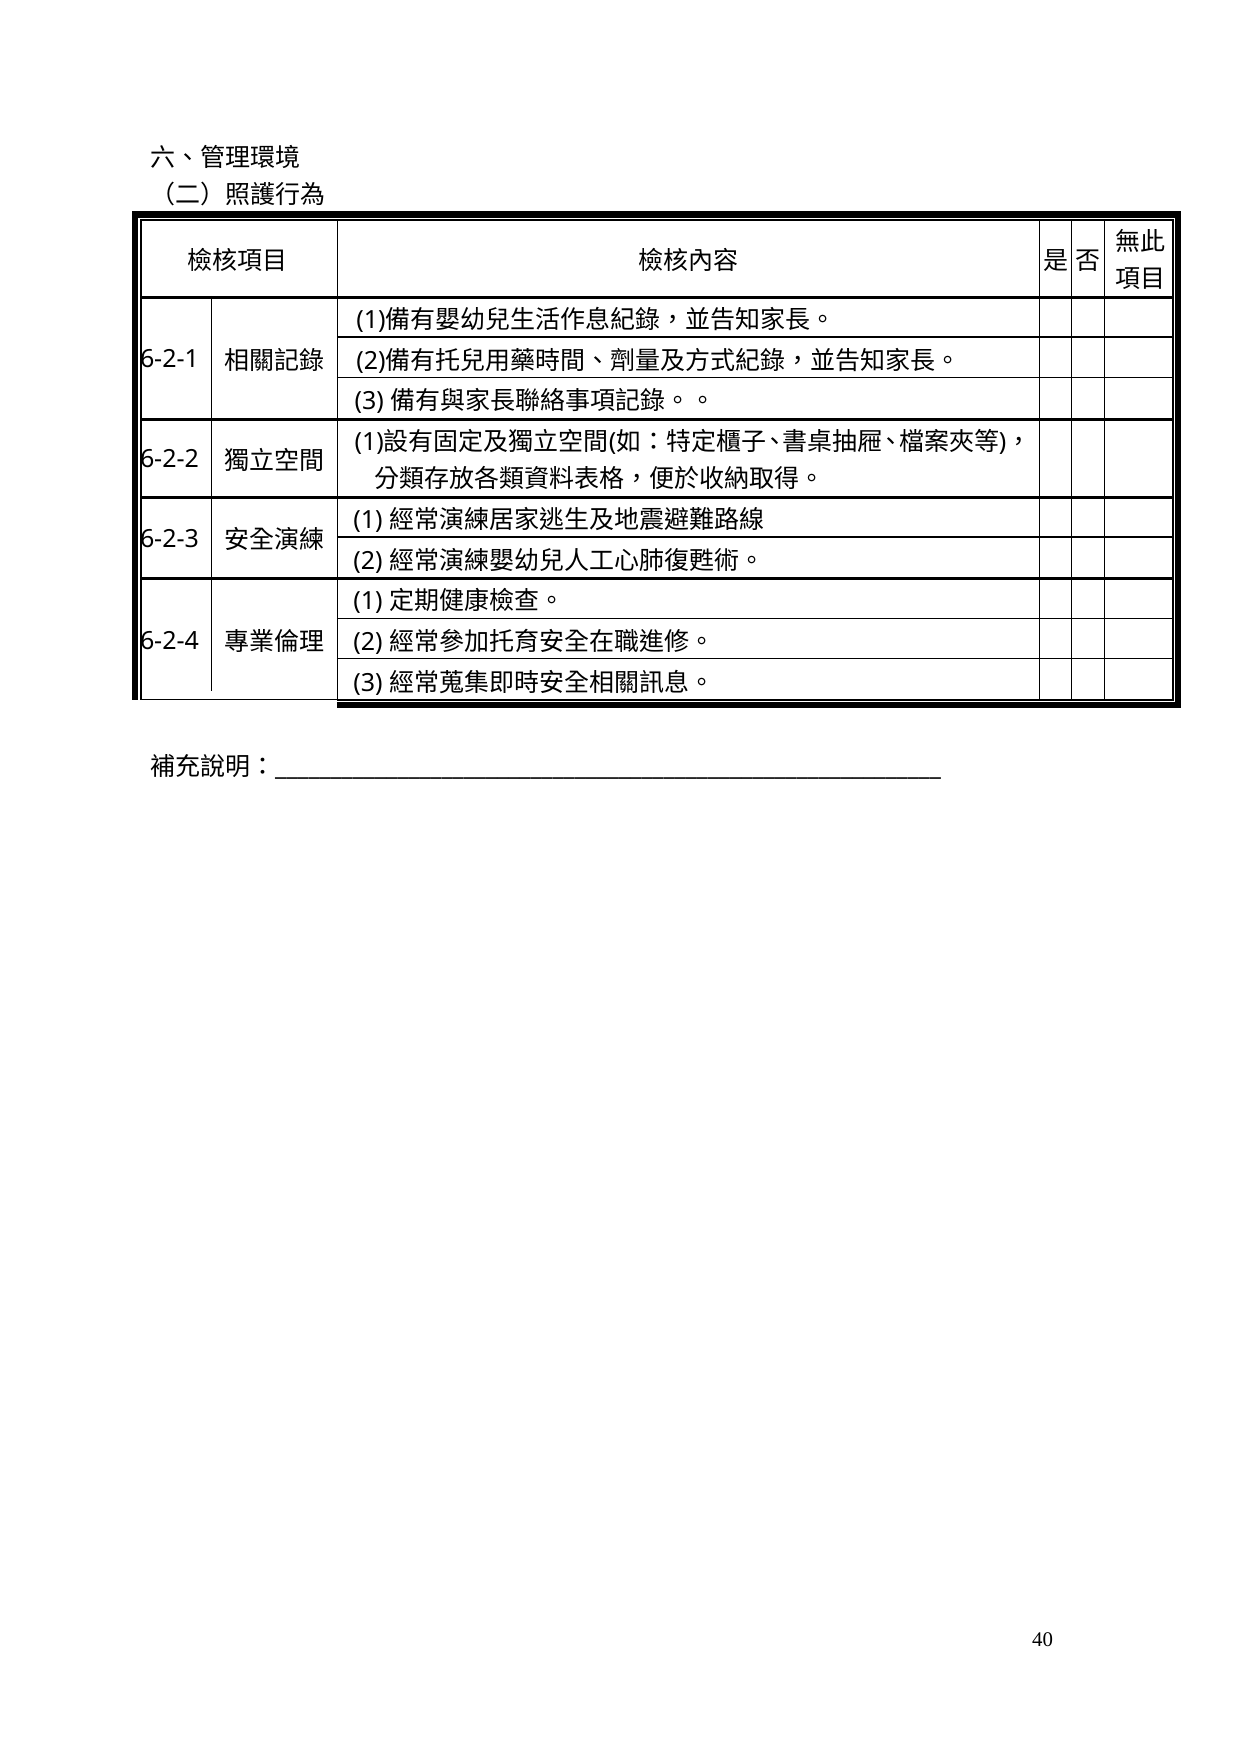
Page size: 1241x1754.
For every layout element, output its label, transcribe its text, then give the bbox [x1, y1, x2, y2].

table_cell (2) 經常演練嬰幼兒人工心肺復甦術。 [338, 538, 1039, 577]
table_cell [1072, 659, 1104, 699]
table_header 否 [1072, 221, 1104, 296]
table_cell 6-2-1 [142, 299, 211, 418]
text 補充說明：____________________________________________________________ [150, 746, 1053, 783]
table_cell [1072, 580, 1104, 618]
table_cell [1105, 538, 1172, 577]
table_cell 專業倫理 [212, 580, 337, 699]
table_cell [1072, 538, 1104, 577]
table_cell 相關記錄 [212, 299, 337, 418]
table_header 檢核項目 [142, 221, 337, 296]
text （二）照護行為 [150, 174, 1053, 211]
table_cell [1105, 659, 1172, 699]
table_cell [1072, 619, 1104, 658]
table_cell 6-2-2 [142, 421, 211, 496]
table_cell [1040, 299, 1071, 336]
table_cell [1105, 619, 1172, 658]
table_header 無此 項目 [1105, 221, 1172, 296]
table_cell (3) 備有與家長聯絡事項記錄。。 [338, 378, 1039, 418]
table_cell [1072, 499, 1104, 536]
table_cell [1072, 299, 1104, 336]
table_cell 6-2-4 [142, 580, 212, 699]
table_cell [1040, 619, 1071, 658]
table_cell (1) 定期健康檢查。 [338, 580, 1039, 618]
table_cell (3) 經常蒐集即時安全相關訊息。 [338, 659, 1039, 699]
table_cell (2)備有托兒用藥時間、劑量及方式紀錄，並告知家長。 [338, 338, 1039, 377]
table_header 檢核內容 [338, 221, 1039, 296]
table_cell (1)備有嬰幼兒生活作息紀錄，並告知家長。 [338, 299, 1039, 336]
table_cell [1072, 338, 1104, 377]
table_cell [1040, 499, 1071, 536]
table_cell [1072, 378, 1104, 418]
table_cell [1105, 378, 1172, 418]
table_cell [1040, 538, 1071, 577]
table_cell [1040, 338, 1071, 377]
table_cell 6-2-3 [142, 499, 211, 577]
table_cell [1105, 580, 1172, 618]
table_cell [1040, 659, 1071, 699]
table_cell [1105, 499, 1172, 536]
table_cell [1040, 580, 1071, 618]
table_cell (1) 經常演練居家逃生及地震避難路線 [338, 499, 1039, 536]
table_cell [1105, 421, 1172, 496]
table_cell [1072, 421, 1104, 496]
table_cell 獨立空間 [212, 421, 337, 496]
table_cell [1040, 378, 1071, 418]
table_cell [1105, 338, 1172, 377]
table_cell [1040, 421, 1071, 496]
table_cell 安全演練 [212, 499, 337, 577]
table_header 是 [1040, 221, 1071, 296]
table_cell [1105, 299, 1172, 336]
table_cell (2) 經常參加托育安全在職進修。 [338, 619, 1039, 658]
text 六、管理環境 [150, 136, 1053, 174]
table_cell (1)設有固定及獨立空間(如：特定櫃子、書桌抽屜、檔案夾等)， 分類存放各類資料表格，便於收納取得。 [338, 421, 1039, 496]
